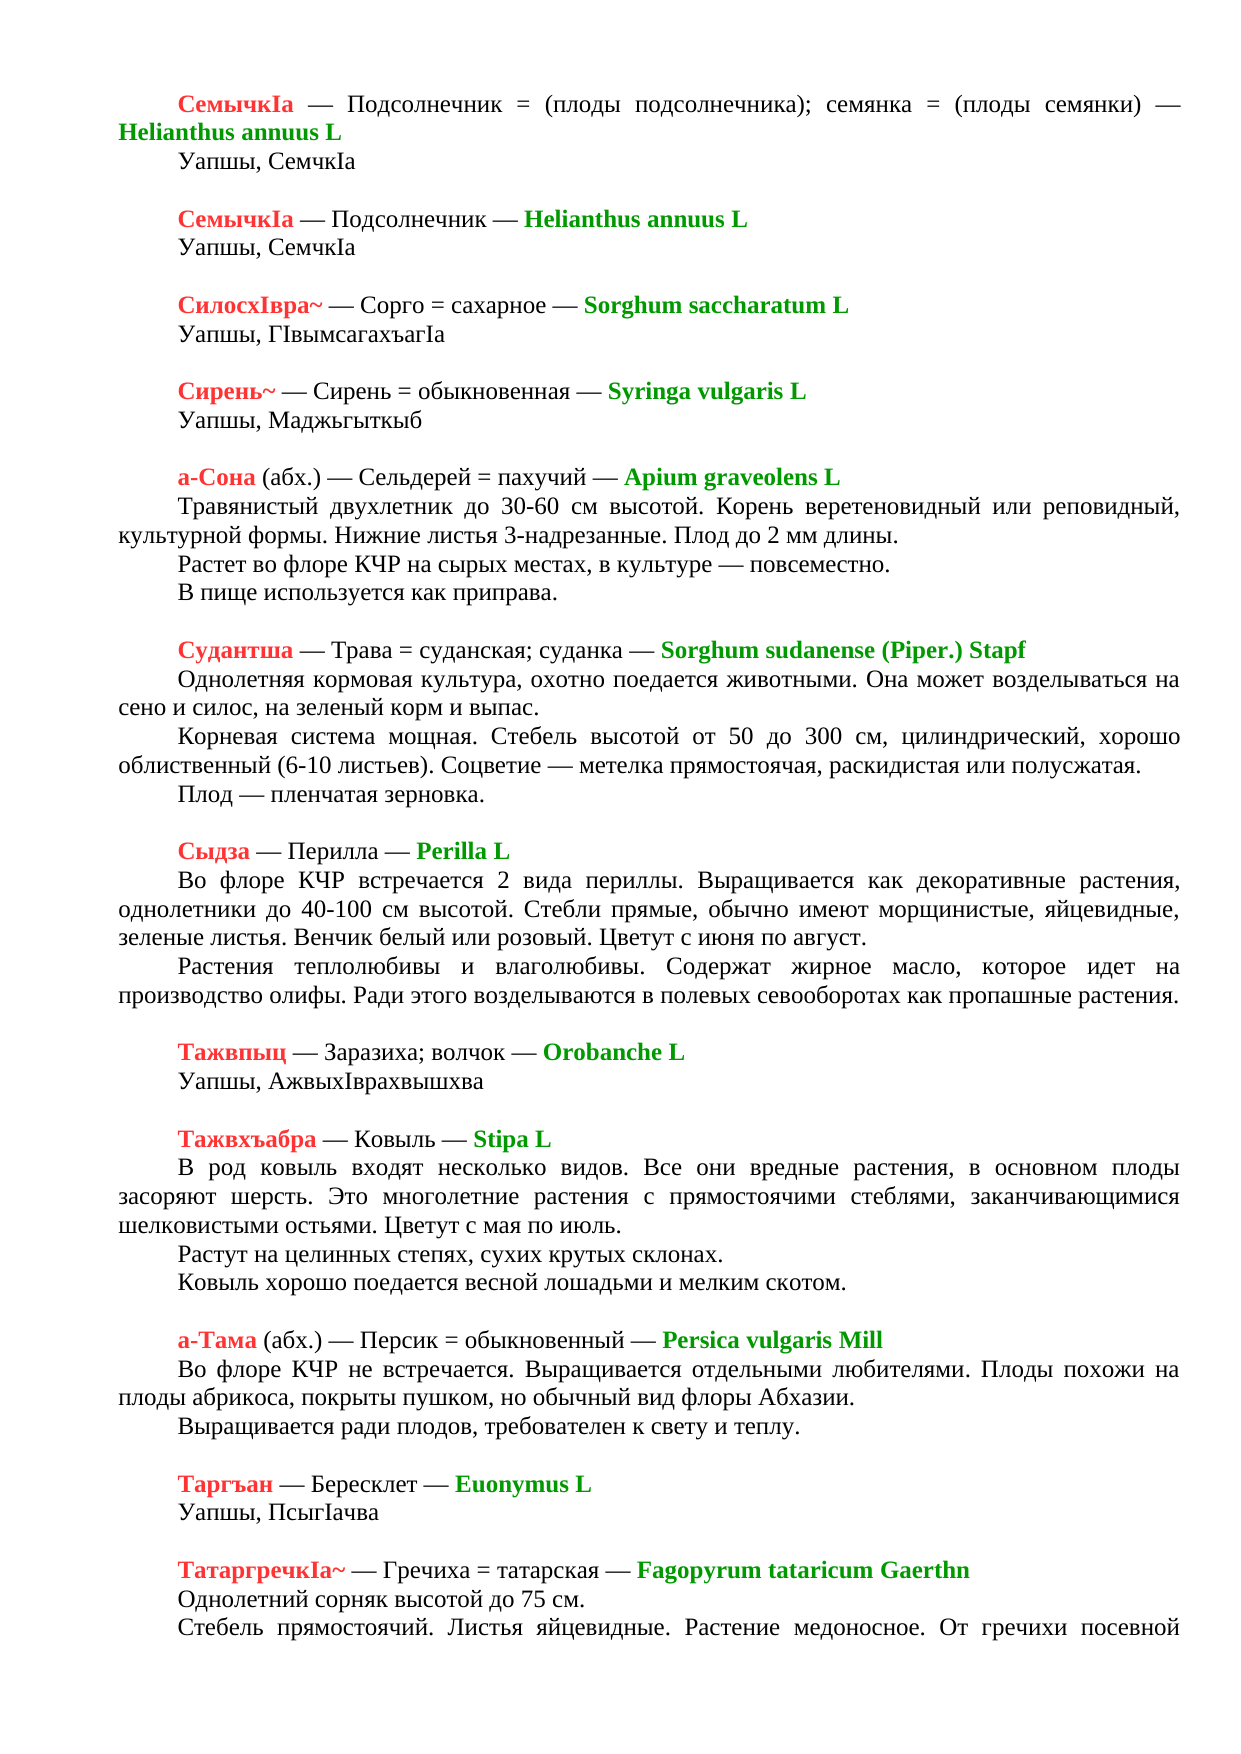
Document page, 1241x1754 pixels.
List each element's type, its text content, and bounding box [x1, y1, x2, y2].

text Выращивается ради плодов, требователен к свету и теплу. [118, 1411, 1181, 1440]
text Тажвпыц — Заразиха; волчок — Orobanche L [118, 1037, 1181, 1066]
text Судантша — Трава = суданская; суданка — Sorghum sudanense (Piper.) Stapf [118, 635, 1181, 664]
text ТатаргречкIа~ — Гречиха = татарская — Fagopyrum tataricum Gaerthn [118, 1555, 1181, 1584]
text В род ковыль входят несколько видов. Все они вредные растения, в основном плоды засоряют шерсть. Это многолетние растения с прямостоячими стеблями, заканчивающимися шелковистыми остьями. Цветут с мая по июль. [118, 1152, 1181, 1239]
text Травянистый двухлетник до 30-60 см высотой. Корень веретеновидный или реповидный, культурной формы. Нижние листья 3-надрезанные. Плод до 2 мм длины. [118, 491, 1181, 549]
text Уапшы, СемчкIа [118, 146, 1181, 175]
text Уапшы, Маджьгыткыб [118, 405, 1181, 434]
text Во флоре КЧР встречается 2 вида периллы. Выращивается как декоративные растения, однолетники до 40-100 см высотой. Стебли прямые, обычно имеют морщинистые, яйцевидные, зеленые листья. Венчик белый или розовый. Цветут с июня по август. [118, 865, 1181, 951]
text СилосхIвра~ — Сорго = сахарное — Sorghum saccharatum L [118, 290, 1181, 319]
text Однолетний сорняк высотой до 75 см. [118, 1584, 1181, 1612]
text а-Тама (абх.) — Персик = обыкновенный — Persica vulgaris Mill [118, 1325, 1181, 1354]
text Однолетняя кормовая культура, охотно поедается животными. Она может возделываться на сено и силос, на зеленый корм и выпас. [118, 664, 1181, 721]
text а-Сона (абх.) — Сельдерей = пахучий — Apium graveolens L [118, 462, 1181, 491]
text Растут на целинных степях, сухих крутых склонах. [118, 1239, 1181, 1267]
text Корневая система мощная. Стебель высотой от 50 до 300 см, цилиндрический, хорошо облиственный (6-10 листьев). Соцветие — метелка прямостоячая, раскидистая или полусжатая. [118, 721, 1181, 779]
text Уапшы, АжвыхIврахвышхва [118, 1066, 1181, 1095]
text Уапшы, СемчкIа [118, 232, 1181, 261]
text Таргъан — Бересклет — Euonymus L [118, 1469, 1181, 1497]
text Растения теплолюбивы и влаголюбивы. Содержат жирное масло, которое идет на производство олифы. Ради этого возделываются в полевых севооборотах как пропашные растения. [118, 951, 1181, 1009]
text Уапшы, ГIвымсагахъагIа [118, 319, 1181, 347]
text Тажвхъабра — Ковыль — Stipa L [118, 1124, 1181, 1152]
text Сирень~ — Сирень = обыкновенная — Syringa vulgaris L [118, 376, 1181, 405]
text В пище используется как приправа. [118, 577, 1181, 606]
text Во флоре КЧР не встречается. Выращивается отдельными любителями. Плоды похожи на плоды абрикоса, покрыты пушком, но обычный вид флоры Абхазии. [118, 1354, 1181, 1411]
text Плод — пленчатая зерновка. [118, 779, 1181, 807]
text Сыдза — Перилла — Perilla L [118, 836, 1181, 865]
text СемычкIа — Подсолнечник = (плоды подсолнечника); семянка = (плоды семянки) — Helianthus annuus L [118, 89, 1181, 146]
text Растет во флоре КЧР на сырых местах, в культуре — повсеместно. [118, 549, 1181, 577]
text Ковыль хорошо поедается весной лошадьми и мелким скотом. [118, 1267, 1181, 1296]
text СемычкIа — Подсолнечник — Helianthus annuus L [118, 204, 1181, 232]
text Уапшы, ПсыгIачва [118, 1497, 1181, 1526]
text Стебель прямостоячий. Листья яйцевидные. Растение медоносное. От гречихи посевной [118, 1612, 1181, 1641]
